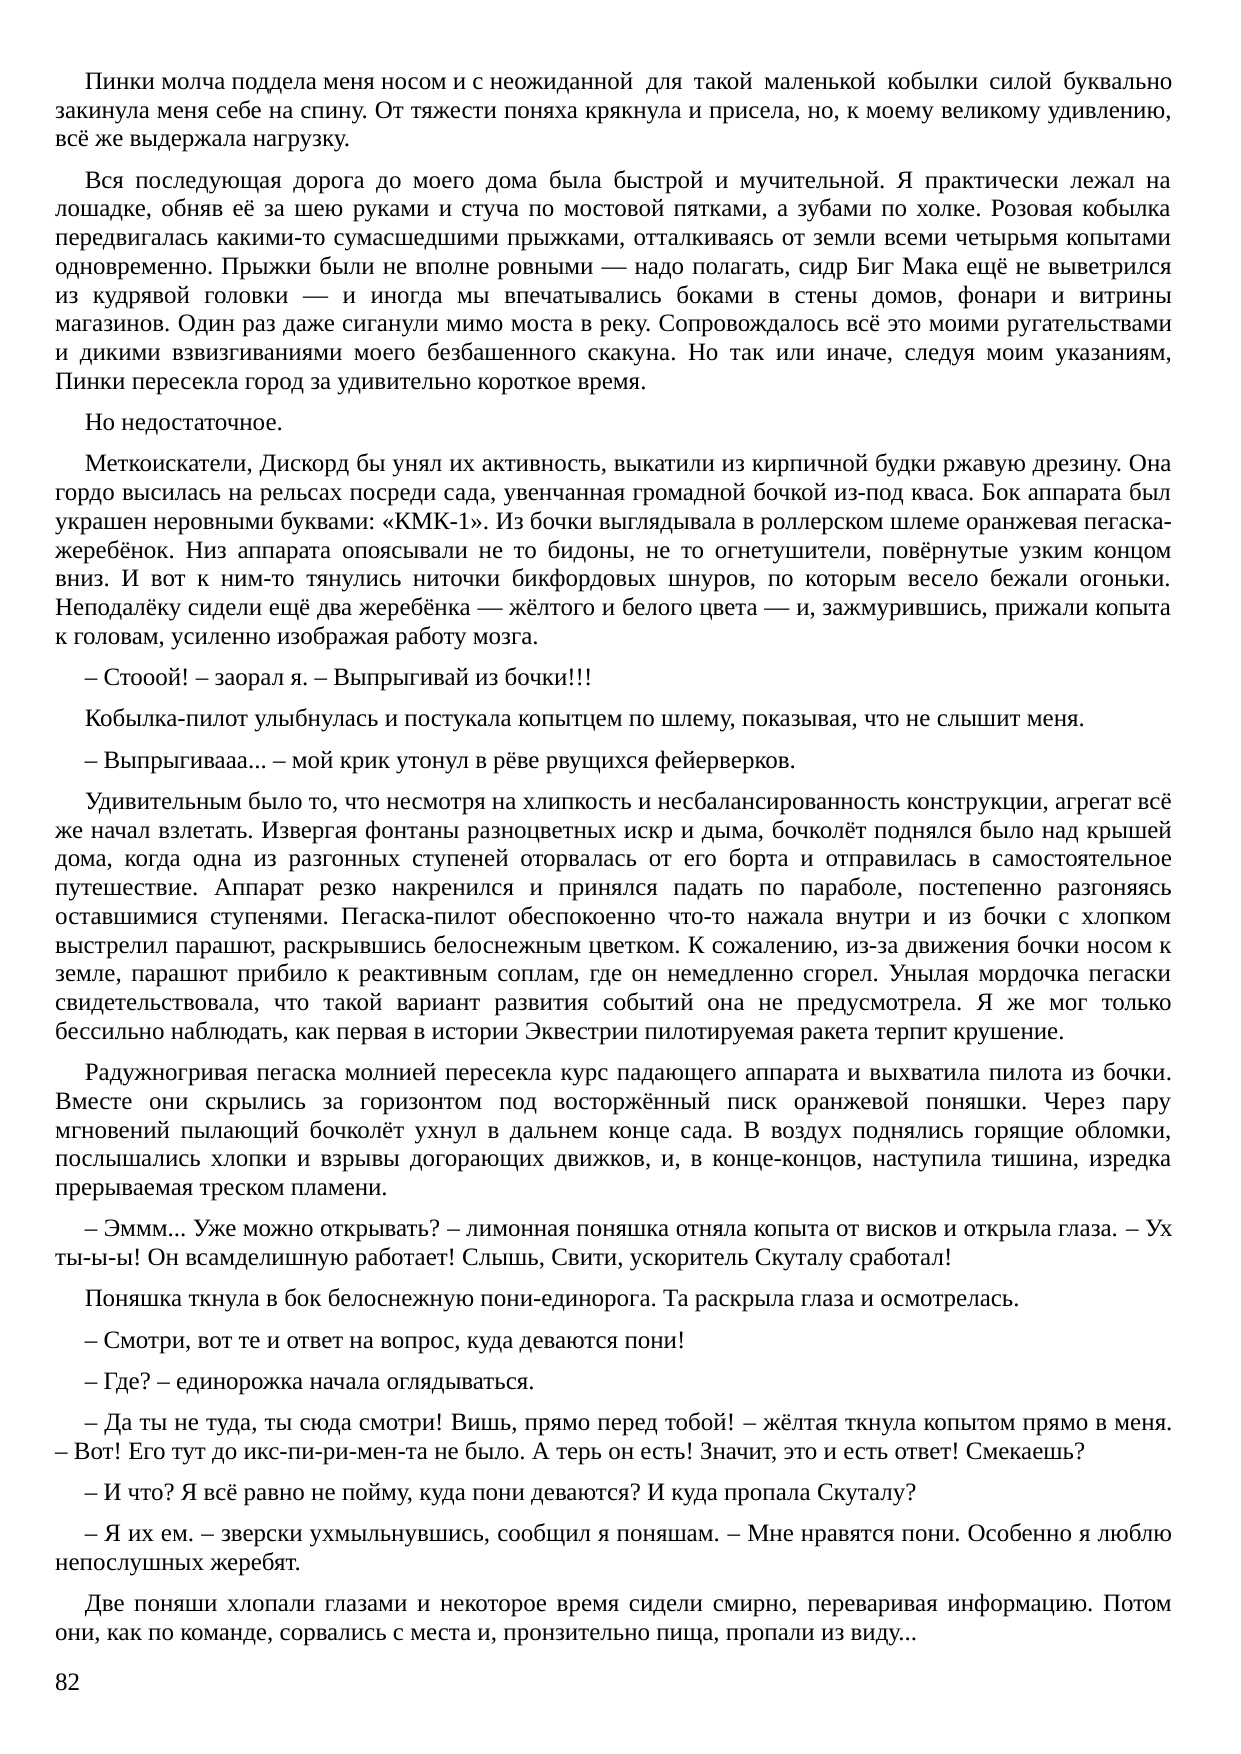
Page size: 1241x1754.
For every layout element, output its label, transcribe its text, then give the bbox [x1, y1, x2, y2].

text – Да ты не туда, ты сюда смотри! Вишь, прямо перед тобой! – жёлтая ткнула копытом прямо в меня. – Вот! Его тут до икс-пи-ри-мен-та не было. А терь он есть! Значит, это и есть ответ! Смекаешь? [55, 1407, 1173, 1465]
text Пинки молча поддела меня носом и с неожиданной для такой маленькой кобылки силой буквально закинула меня себе на спину. От тяжести поняха крякнула и присела, но, к моему великому удивлению, всё же выдержала нагрузку. [55, 66, 1173, 152]
text – Эммм... Уже можно открывать? – лимонная поняшка отняла копыта от висков и открыла глаза. – Ух ты-ы-ы! Он всамделишную работает! Слышь, Свити, ускоритель Скуталу сработал! [55, 1213, 1173, 1271]
text Но недостаточное. [55, 407, 1173, 436]
text Кобылка-пилот улыбнулась и постукала копытцем по шлему, показывая, что не слышит меня. [55, 703, 1173, 732]
text – Я их ем. – зверски ухмыльнувшись, сообщил я поняшам. – Мне нравятся пони. Особенно я люблю непослушных жеребят. [55, 1518, 1173, 1576]
text Удивительным было то, что несмотря на хлипкость и несбалансированность конструкции, агрегат всё же начал взлетать. Извергая фонтаны разноцветных искр и дыма, бочколёт поднялся было над крышей дома, когда одна из разгонных ступеней оторвалась от его борта и отправилась в самостоятельное путешествие. Аппарат резко накренился и принялся падать по параболе, постепенно разгоняясь оставшимися ступенями. Пегаска-пилот обеспокоенно что-то нажала внутри и из бочки с хлопком выстрелил парашют, раскрывшись белоснежным цветком. К сожалению, из-за движения бочки носом к земле, парашют прибило к реактивным соплам, где он немедленно сгорел. Унылая мордочка пегаски свидетельствовала, что такой вариант развития событий она не предусмотрела. Я же мог только бессильно наблюдать, как первая в истории Эквестрии пилотируемая ракета терпит крушение. [55, 786, 1173, 1045]
text Две поняши хлопали глазами и некоторое время сидели смирно, переваривая информацию. Потом они, как по команде, сорвались с места и, пронзительно пища, пропали из виду... [55, 1588, 1173, 1646]
text – Стооой! – заорал я. – Выпрыгивай из бочки!!! [55, 662, 1173, 691]
text – Где? – единорожка начала оглядываться. [55, 1366, 1173, 1395]
text Вся последующая дорога до моего дома была быстрой и мучительной. Я практически лежал на лошадке, обняв её за шею руками и стуча по мостовой пятками, а зубами по холке. Розовая кобылка передвигалась какими-то сумасшедшими прыжками, отталкиваясь от земли всеми четырьмя копытами одновременно. Прыжки были не вполне ровными — надо полагать, сидр Биг Мака ещё не выветрился из кудрявой головки — и иногда мы впечатывались боками в стены домов, фонари и витрины магазинов. Один раз даже сиганули мимо моста в реку. Сопровождалось всё это моими ругательствами и дикими взвизгиваниями моего безбашенного скакуна. Но так или иначе, следуя моим указаниям, Пинки пересекла город за удивительно короткое время. [55, 165, 1173, 395]
text – Выпрыгивааа... – мой крик утонул в рёве рвущихся фейерверков. [55, 745, 1173, 773]
text – И что? Я всё равно не пойму, куда пони деваются? И куда пропала Скуталу? [55, 1477, 1173, 1506]
text Поняшка ткнула в бок белоснежную пони-единорога. Та раскрыла глаза и осмотрелась. [55, 1283, 1173, 1312]
text Радужногривая пегаска молнией пересекла курс падающего аппарата и выхватила пилота из бочки. Вместе они скрылись за горизонтом под восторжённый писк оранжевой поняшки. Через пару мгновений пылающий бочколёт ухнул в дальнем конце сада. В воздух поднялись горящие обломки, послышались хлопки и взрывы догорающих движков, и, в конце-концов, наступила тишина, изредка прерываемая треском пламени. [55, 1057, 1173, 1201]
text Меткоискатели, Дискорд бы унял их активность, выкатили из кирпичной будки ржавую дрезину. Она гордо высилась на рельсах посреди сада, увенчанная громадной бочкой из-под кваса. Бок аппарата был украшен неровными буквами: «КМК-1». Из бочки выглядывала в роллерском шлеме оранжевая пегаска-жеребёнок. Низ аппарата опоясывали не то бидоны, не то огнетушители, повёрнутые узким концом вниз. И вот к ним-то тянулись ниточки бикфордовых шнуров, по которым весело бежали огоньки. Неподалёку сидели ещё два жеребёнка — жёлтого и белого цвета — и, зажмурившись, прижали копыта к головам, усиленно изображая работу мозга. [55, 448, 1173, 650]
text – Смотри, вот те и ответ на вопрос, куда деваются пони! [55, 1325, 1173, 1353]
